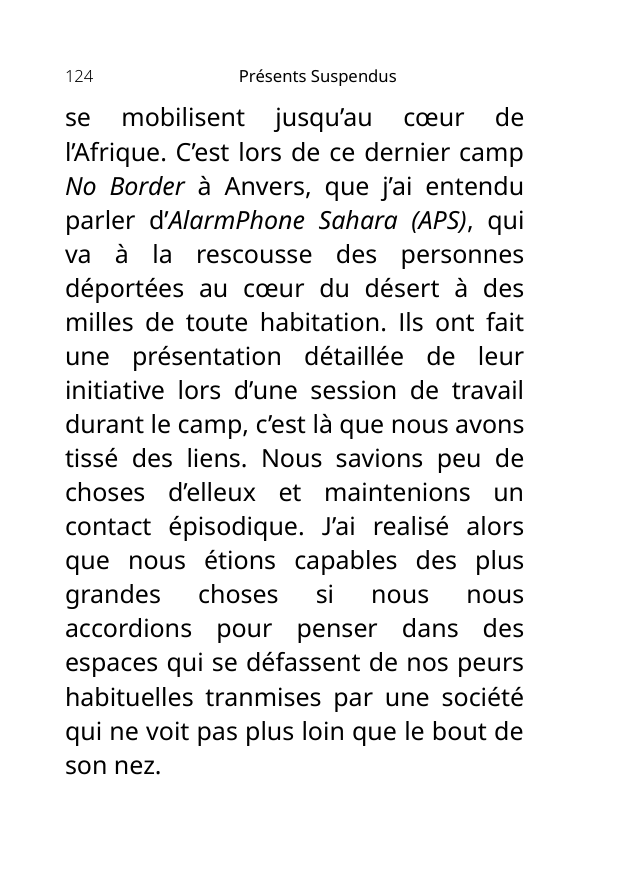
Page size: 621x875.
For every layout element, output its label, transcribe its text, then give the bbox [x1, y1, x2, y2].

text se mobilisent jusqu’au cœur de l’Afrique. C’est lors de ce dernier camp No Border à Anvers, que j’ai entendu parler d’AlarmPhone Sahara (APS), qui va à la rescousse des personnes déportées au cœur du désert à des milles de toute habitation. Ils ont fait une présentation détaillée de leur initiative lors d’une session de travail durant le camp, c’est là que nous avons tissé des liens. Nous savions peu de choses d’elleux et maintenions un contact épisodique. J’ai realisé alors que nous étions capables des plus grandes choses si nous nous accordions pour penser dans des espaces qui se défassent de nos peurs habituelles tranmises par une société qui ne voit pas plus loin que le bout de son nez. [65, 100, 524, 781]
